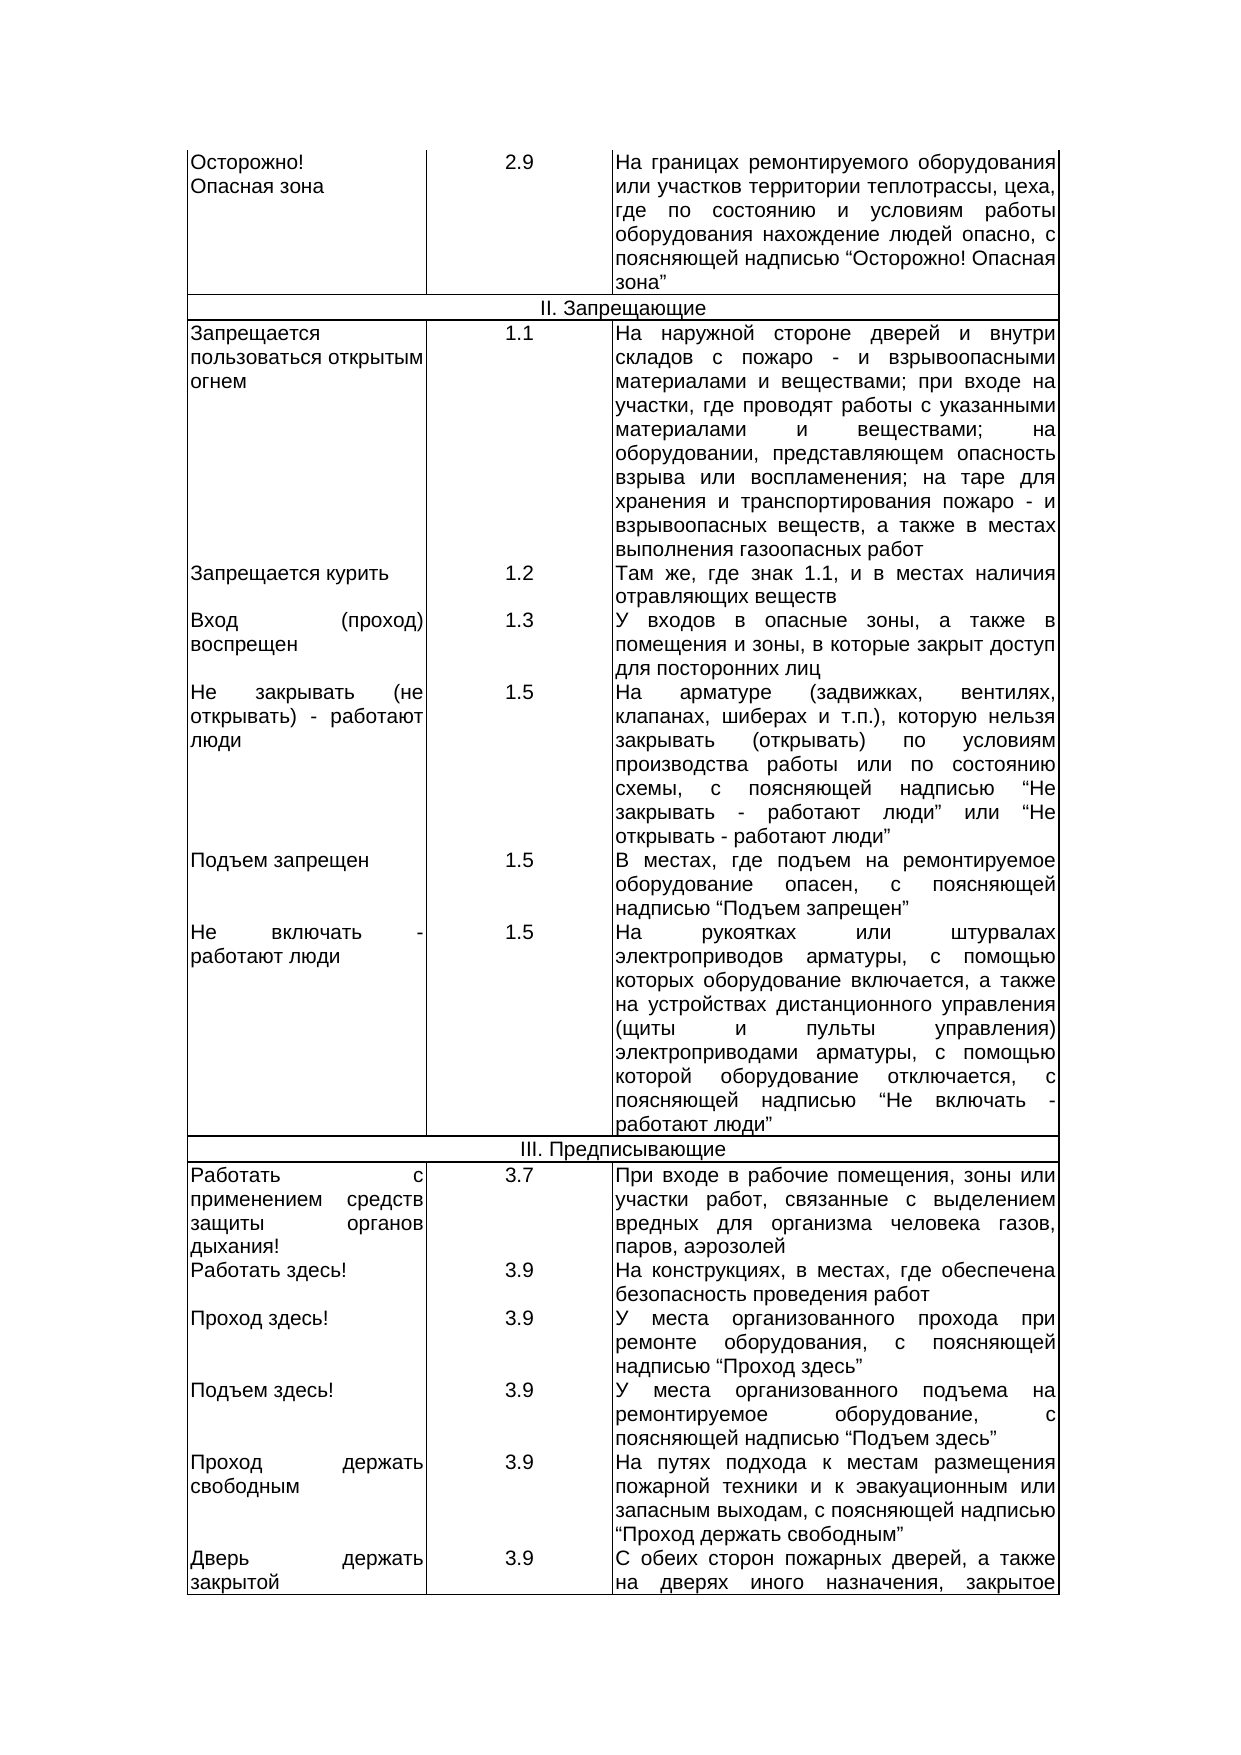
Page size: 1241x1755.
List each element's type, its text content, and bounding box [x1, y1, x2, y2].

table_cell При входе в рабочие помещения, зоны или участки работ, связанные с выделением вредных для организма человека газов, паров, аэрозолей [613, 1163, 1058, 1258]
table_cell У входов в опасные зоны, а также в помещения и зоны, в которые закрыт доступ для посторонних лиц [613, 608, 1058, 680]
table_cell Проход держать свободным [188, 1450, 426, 1546]
table_cell На путях подхода к местам размещения пожарной техники и к эвакуационным или запасным выходам, с поясняющей надписью “Проход держать свободным” [613, 1450, 1058, 1546]
table_cell 3.7 [427, 1163, 612, 1258]
table_cell 3.9 [427, 1378, 612, 1450]
table_cell Запрещается пользоваться открытым огнем [188, 321, 426, 560]
table_cell Вход (проход) воспрещен [188, 608, 426, 680]
table_cell С обеих сторон пожарных дверей, а также на дверях иного назначения, закрытое [613, 1546, 1058, 1594]
table_cell II. Запрещающие [188, 295, 1058, 319]
table_cell На границах ремонтируемого оборудования или участков территории теплотрассы, цеха, где по состоянию и условиям работы оборудования нахождение людей опасно, с поясняющей надписью “Осторожно! Опасная зона” [613, 150, 1058, 294]
table_cell Подъем здесь! [188, 1378, 426, 1450]
table_cell 1.1 [427, 321, 612, 560]
table_cell 2.9 [427, 150, 612, 294]
table_cell 1.5 [427, 920, 612, 1135]
table_cell 1.5 [427, 848, 612, 920]
table_cell III. Предписывающие [188, 1137, 1058, 1161]
table_cell Осторожно! Опасная зона [188, 150, 426, 294]
table_cell У места организованного подъема на ремонтируемое оборудование, с поясняющей надписью “Подъем здесь” [613, 1378, 1058, 1450]
table_cell У места организованного прохода при ремонте оборудования, с поясняющей надписью “Проход здесь” [613, 1306, 1058, 1378]
table_cell 3.9 [427, 1546, 612, 1594]
table_cell Не закрывать (не открывать) - работают люди [188, 680, 426, 848]
table_cell Запрещается курить [188, 560, 426, 608]
table_cell На конструкциях, в местах, где обеспечена безопасность проведения работ [613, 1258, 1058, 1306]
table_cell 1.3 [427, 608, 612, 680]
table_cell Подъем запрещен [188, 848, 426, 920]
table_cell Не включать - работают люди [188, 920, 426, 1135]
table_cell Проход здесь! [188, 1306, 426, 1378]
table_cell Там же, где знак 1.1, и в местах наличия отравляющих веществ [613, 560, 1058, 608]
table_cell На арматуре (задвижках, вентилях, клапанах, шиберах и т.п.), которую нельзя закрывать (открывать) по условиям производства работы или по состоянию схемы, с поясняющей надписью “Не закрывать - работают люди” или “Не открывать - работают люди” [613, 680, 1058, 848]
table_cell На наружной стороне дверей и внутри складов с пожаро - и взрывоопасными материалами и веществами; при входе на участки, где проводят работы с указанными материалами и веществами; на оборудовании, представляющем опасность взрыва или воспламенения; на таре для хранения и транспортирования пожаро - и взрывоопасных веществ, а также в местах выполнения газоопасных работ [613, 321, 1058, 560]
table_cell На рукоятках или штурвалах электроприводов арматуры, с помощью которых оборудование включается, а также на устройствах дистанционного управления (щиты и пульты управления) электроприводами арматуры, с помощью которой оборудование отключается, с поясняющей надписью “Не включать - работают люди” [613, 920, 1058, 1135]
table_cell 3.9 [427, 1258, 612, 1306]
table_cell Работать с применением средств защиты органов дыхания! [188, 1163, 426, 1258]
table_cell Дверь держать закрытой [188, 1546, 426, 1594]
table_cell 1.2 [427, 560, 612, 608]
table_cell 3.9 [427, 1450, 612, 1546]
table_cell 3.9 [427, 1306, 612, 1378]
table_cell Работать здесь! [188, 1258, 426, 1306]
table_cell В местах, где подъем на ремонтируемое оборудование опасен, с поясняющей надписью “Подъем запрещен” [613, 848, 1058, 920]
table_cell 1.5 [427, 680, 612, 848]
